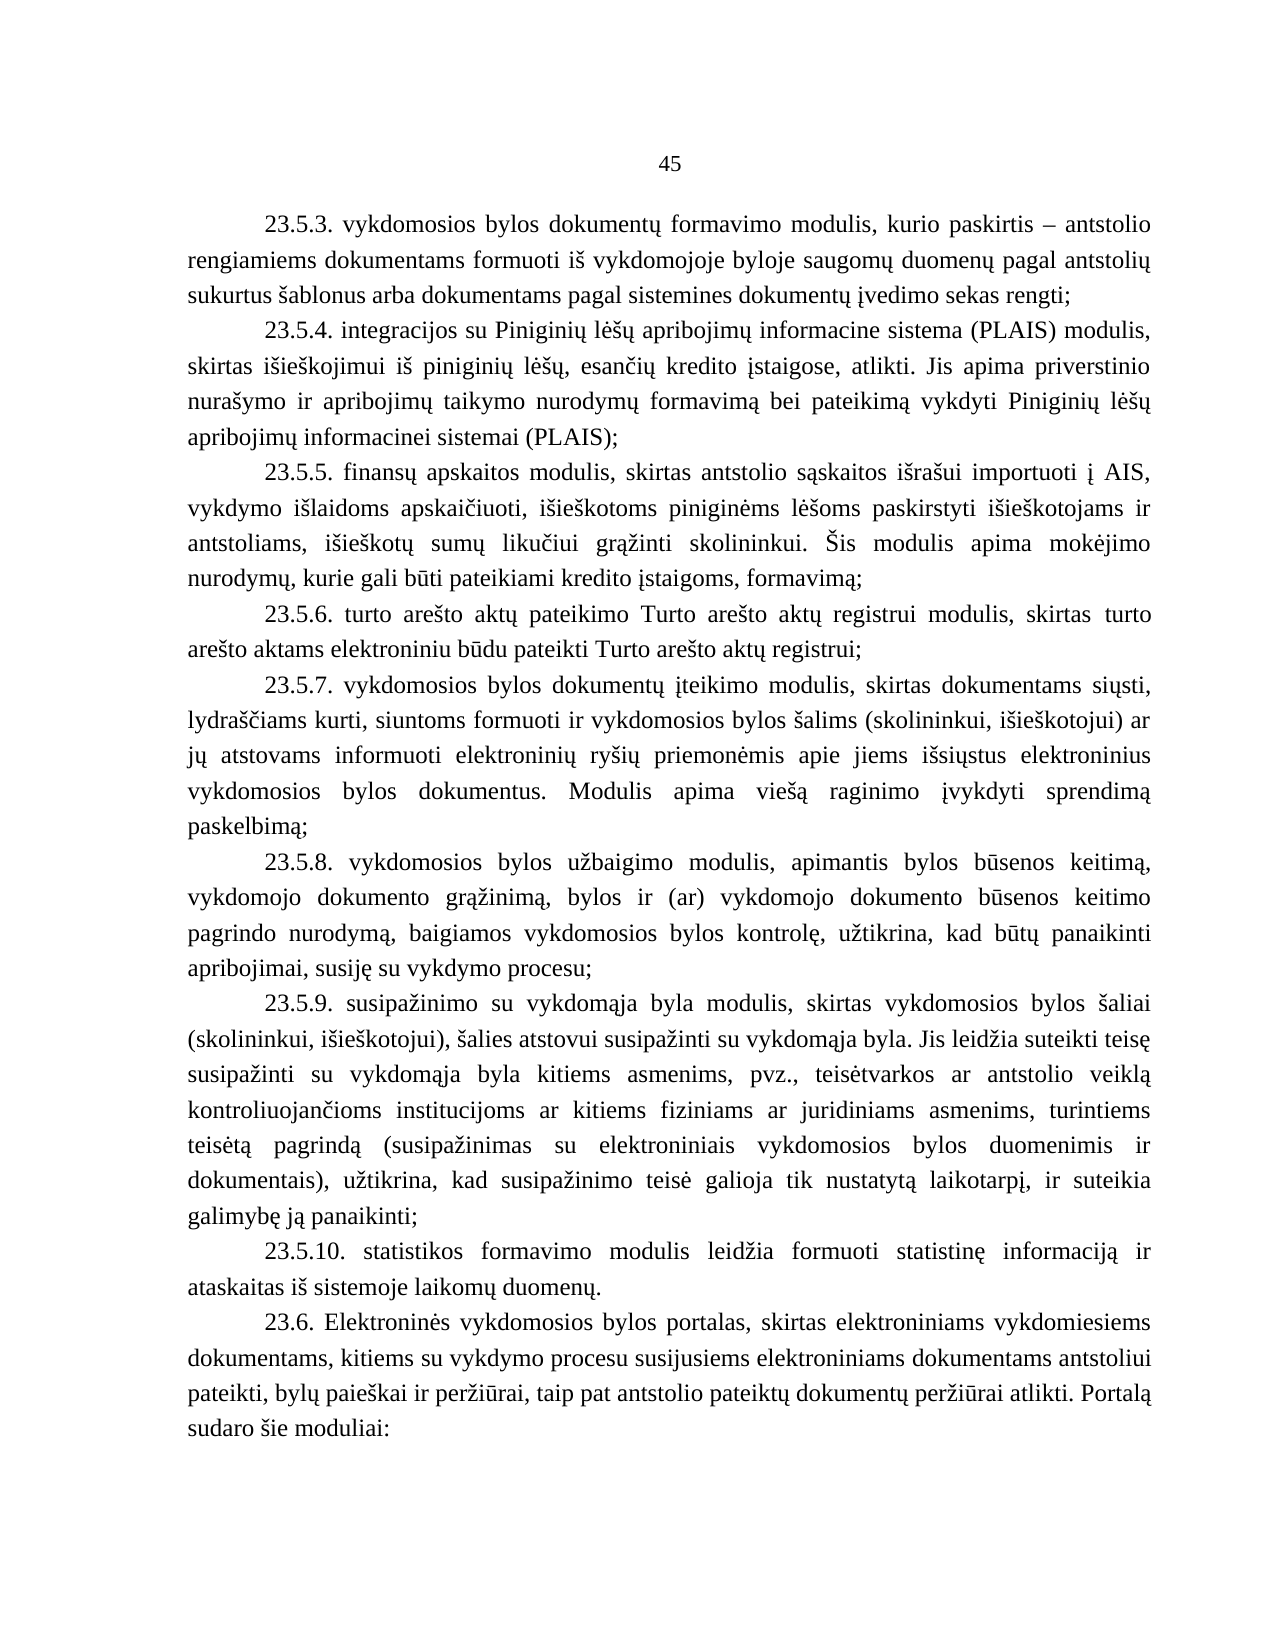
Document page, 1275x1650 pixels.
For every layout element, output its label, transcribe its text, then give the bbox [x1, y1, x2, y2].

text 23.5.5. finansų apskaitos modulis, skirtas antstolio sąskaitos išrašui importuoti į AIS, vykdymo išlaidoms apskaičiuoti, išieškotoms piniginėms lėšoms paskirstyti išieškotojams ir antstoliams, išieškotų sumų likučiui grąžinti skolininkui. Šis modulis apima mokėjimo nurodymų, kurie gali būti pateikiami kredito įstaigoms, formavimą; [187, 451, 1152, 592]
text 23.5.9. susipažinimo su vykdomąja byla modulis, skirtas vykdomosios bylos šaliai (skolininkui, išieškotojui), šalies atstovui susipažinti su vykdomąja byla. Jis leidžia suteikti teisę susipažinti su vykdomąja byla kitiems asmenims, pvz., teisėtvarkos ar antstolio veiklą kontroliuojančioms institucijoms ar kitiems fiziniams ar juridiniams asmenims, turintiems teisėtą pagrindą (susipažinimas su elektroniniais vykdomosios bylos duomenimis ir dokumentais), užtikrina, kad susipažinimo teisė galioja tik nustatytą laikotarpį, ir suteikia galimybę ją panaikinti; [187, 982, 1152, 1230]
text 23.6. Elektroninės vykdomosios bylos portalas, skirtas elektroniniams vykdomiesiems dokumentams, kitiems su vykdymo procesu susijusiems elektroniniams dokumentams antstoliui pateikti, bylų paieškai ir peržiūrai, taip pat antstolio pateiktų dokumentų peržiūrai atlikti. Portalą sudaro šie moduliai: [187, 1301, 1152, 1442]
text 23.5.6. turto arešto aktų pateikimo Turto arešto aktų registrui modulis, skirtas turto arešto aktams elektroniniu būdu pateikti Turto arešto aktų registrui; [187, 592, 1152, 663]
text 23.5.10. statistikos formavimo modulis leidžia formuoti statistinę informaciją ir ataskaitas iš sistemoje laikomų duomenų. [187, 1230, 1152, 1301]
text 23.5.7. vykdomosios bylos dokumentų įteikimo modulis, skirtas dokumentams siųsti, lydraščiams kurti, siuntoms formuoti ir vykdomosios bylos šalims (skolininkui, išieškotojui) ar jų atstovams informuoti elektroninių ryšių priemonėmis apie jiems išsiųstus elektroninius vykdomosios bylos dokumentus. Modulis apima viešą raginimo įvykdyti sprendimą paskelbimą; [187, 663, 1152, 840]
text 23.5.8. vykdomosios bylos užbaigimo modulis, apimantis bylos būsenos keitimą, vykdomojo dokumento grąžinimą, bylos ir (ar) vykdomojo dokumento būsenos keitimo pagrindo nurodymą, baigiamos vykdomosios bylos kontrolę, užtikrina, kad būtų panaikinti apribojimai, susiję su vykdymo procesu; [187, 840, 1152, 982]
text 23.5.4. integracijos su Piniginių lėšų apribojimų informacine sistema (PLAIS) modulis, skirtas išieškojimui iš piniginių lėšų, esančių kredito įstaigose, atlikti. Jis apima priverstinio nurašymo ir apribojimų taikymo nurodymų formavimą bei pateikimą vykdyti Piniginių lėšų apribojimų informacinei sistemai (PLAIS); [187, 309, 1152, 451]
text 23.5.3. vykdomosios bylos dokumentų formavimo modulis, kurio paskirtis – antstolio rengiamiems dokumentams formuoti iš vykdomojoje byloje saugomų duomenų pagal antstolių sukurtus šablonus arba dokumentams pagal sistemines dokumentų įvedimo sekas rengti; [187, 203, 1152, 309]
